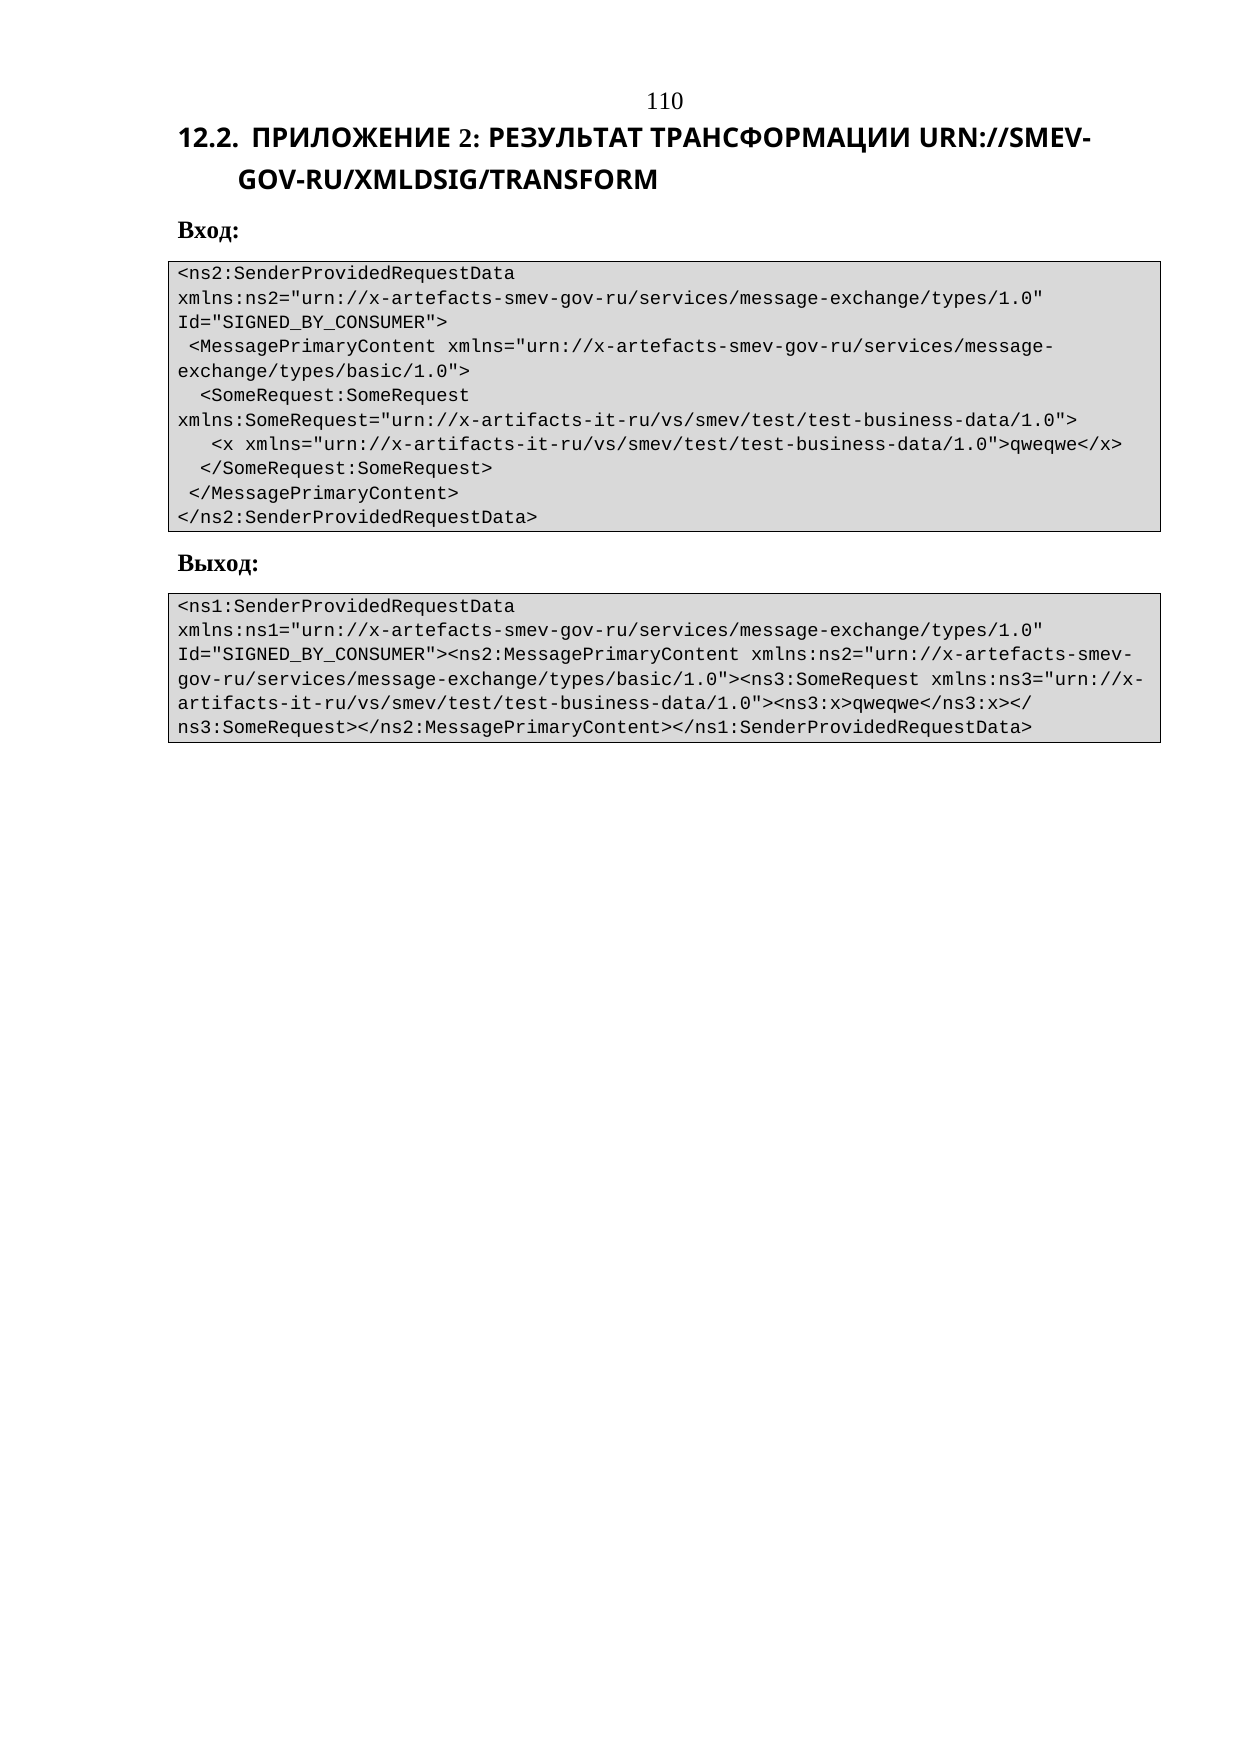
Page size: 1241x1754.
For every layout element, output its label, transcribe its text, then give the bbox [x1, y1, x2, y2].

text </MessagePrimaryContent> [169, 480, 1160, 505]
text <ns2:SenderProvidedRequestData xmlns:ns2="urn://x-artefacts-smev-gov-ru/services/message-exchange/types/1.0" Id="SIGNED_BY_CONSUMER"> [169, 262, 1160, 334]
text <MessagePrimaryContent xmlns="urn://x-artefacts-smev-gov-ru/services/message-exchange/types/basic/1.0"> [169, 334, 1160, 383]
text <SomeRequest:SomeRequest xmlns:SomeRequest="urn://x-artifacts-it-ru/vs/smev/test/test-business-data/1.0"> [169, 383, 1160, 432]
text </SomeRequest:SomeRequest> [169, 456, 1160, 480]
text </ns2:SenderProvidedRequestData> [169, 505, 1160, 531]
text <x xmlns="urn://x-artifacts-it-ru/vs/smev/test/test-business-data/1.0">qweqwe</x> [169, 432, 1160, 456]
text Вход: [177, 215, 1152, 244]
subtitle Приложение 2: Результат трансформации urn://smev-gov-ru/xmldsig/transform [177, 118, 1152, 197]
text Выход: [177, 548, 1152, 577]
text <ns1:SenderProvidedRequestData xmlns:ns1="urn://x-artefacts-smev-gov-ru/services/message-exchange/types/1.0" Id="SIGNED_BY_CONSUMER"><ns2:MessagePrimaryContent xmlns:ns2="urn://x-artefacts-smev-gov-ru/services/message-exchange/types/basic/1.0"><ns3:SomeRequest xmlns:ns3="urn://x-artifacts-it-ru/vs/smev/test/test-business-data/1.0"><ns3:x>qweqwe</ns3:x></ns3:SomeRequest></ns2:MessagePrimaryContent></ns1:SenderProvidedRequestData> [169, 594, 1160, 742]
